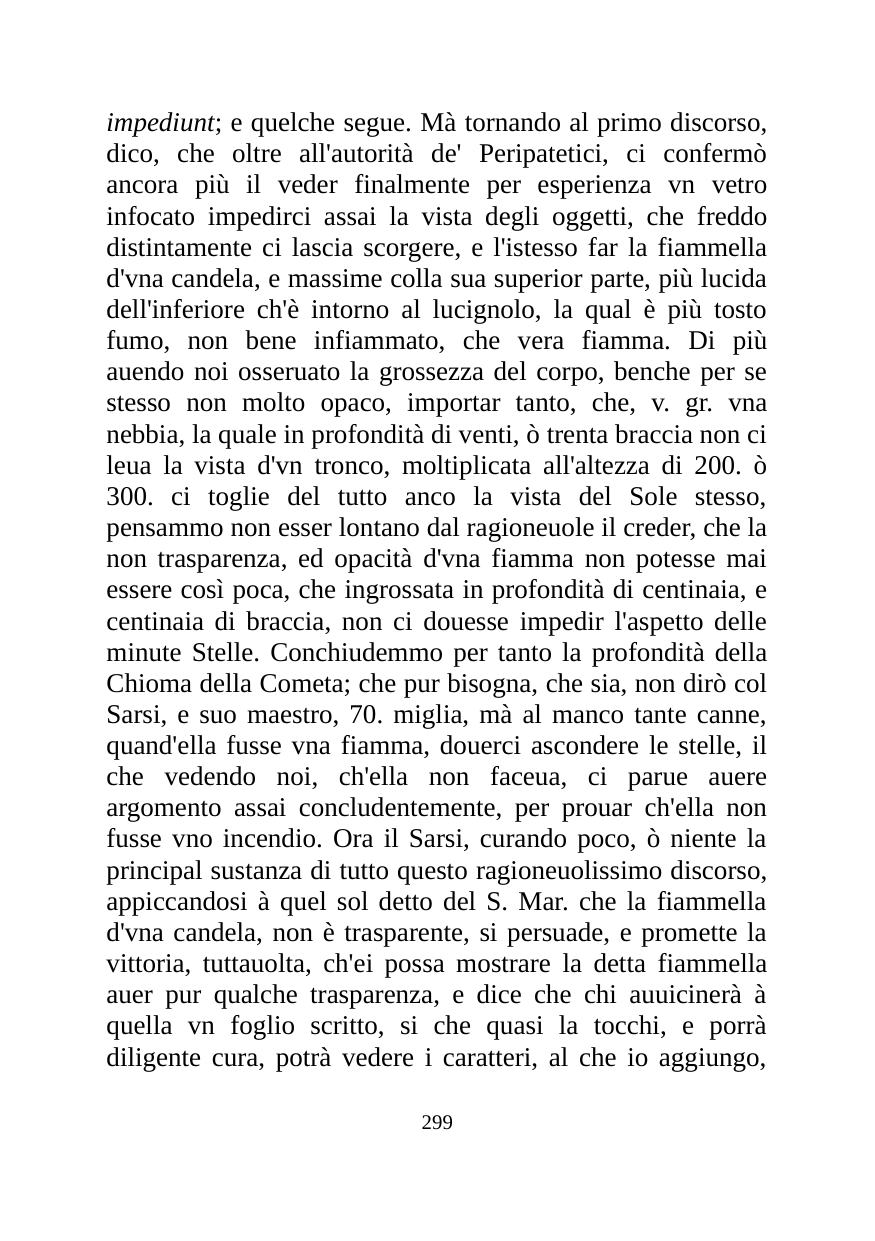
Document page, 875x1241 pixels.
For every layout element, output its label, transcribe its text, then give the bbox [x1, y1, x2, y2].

text impediunt; e quelche segue. Mà tornando al primo discorso, dico, che oltre all'autorità de' Peripatetici, ci confermò ancora più il veder finalmente per esperienza vn vetro infocato impedirci assai la vista degli oggetti, che freddo distintamente ci lascia scorgere, e l'istesso far la fiammella d'vna candela, e massime colla sua superior parte, più lucida dell'inferiore ch'è intorno al lucignolo, la qual è più tosto fumo, non bene infiammato, che vera fiamma. Di più auendo noi osseruato la grossezza del corpo, benche per se stesso non molto opaco, importar tanto, che, v. gr. vna nebbia, la quale in profondità di venti, ò trenta braccia non ci leua la vista d'vn tronco, moltiplicata all'altezza di 200. ò 300. ci toglie del tutto anco la vista del Sole stesso, pensammo non esser lontano dal ragioneuole il creder, che la non trasparenza, ed opacità d'vna fiamma non potesse mai essere così poca, che ingrossata in profondità di centinaia, e centinaia di braccia, non ci douesse impedir l'aspetto delle minute Stelle. Conchiudemmo per tanto la profondità della Chioma della Cometa; che pur bisogna, che sia, non dirò col Sarsi, e suo maestro, 70. miglia, mà al manco tante canne, quand'ella fusse vna fiamma, douerci ascondere le stelle, il che vedendo noi, ch'ella non faceua, ci parue auere argomento assai concludentemente, per prouar ch'ella non fusse vno incendio. Ora il Sarsi, curando poco, ò niente la principal sustanza di tutto questo ragioneuolissimo discorso, appiccandosi à quel sol detto del S. Mar. che la fiammella d'vna candela, non è trasparente, si persuade, e promette la vittoria, tuttauolta, ch'ei possa mostrare la detta fiammella auer pur qualche trasparenza, e dice che chi auuicinerà à quella vn foglio scritto, si che quasi la tocchi, e porrà diligente cura, potrà vedere i caratteri, al che io aggiungo, [106, 106, 768, 1072]
